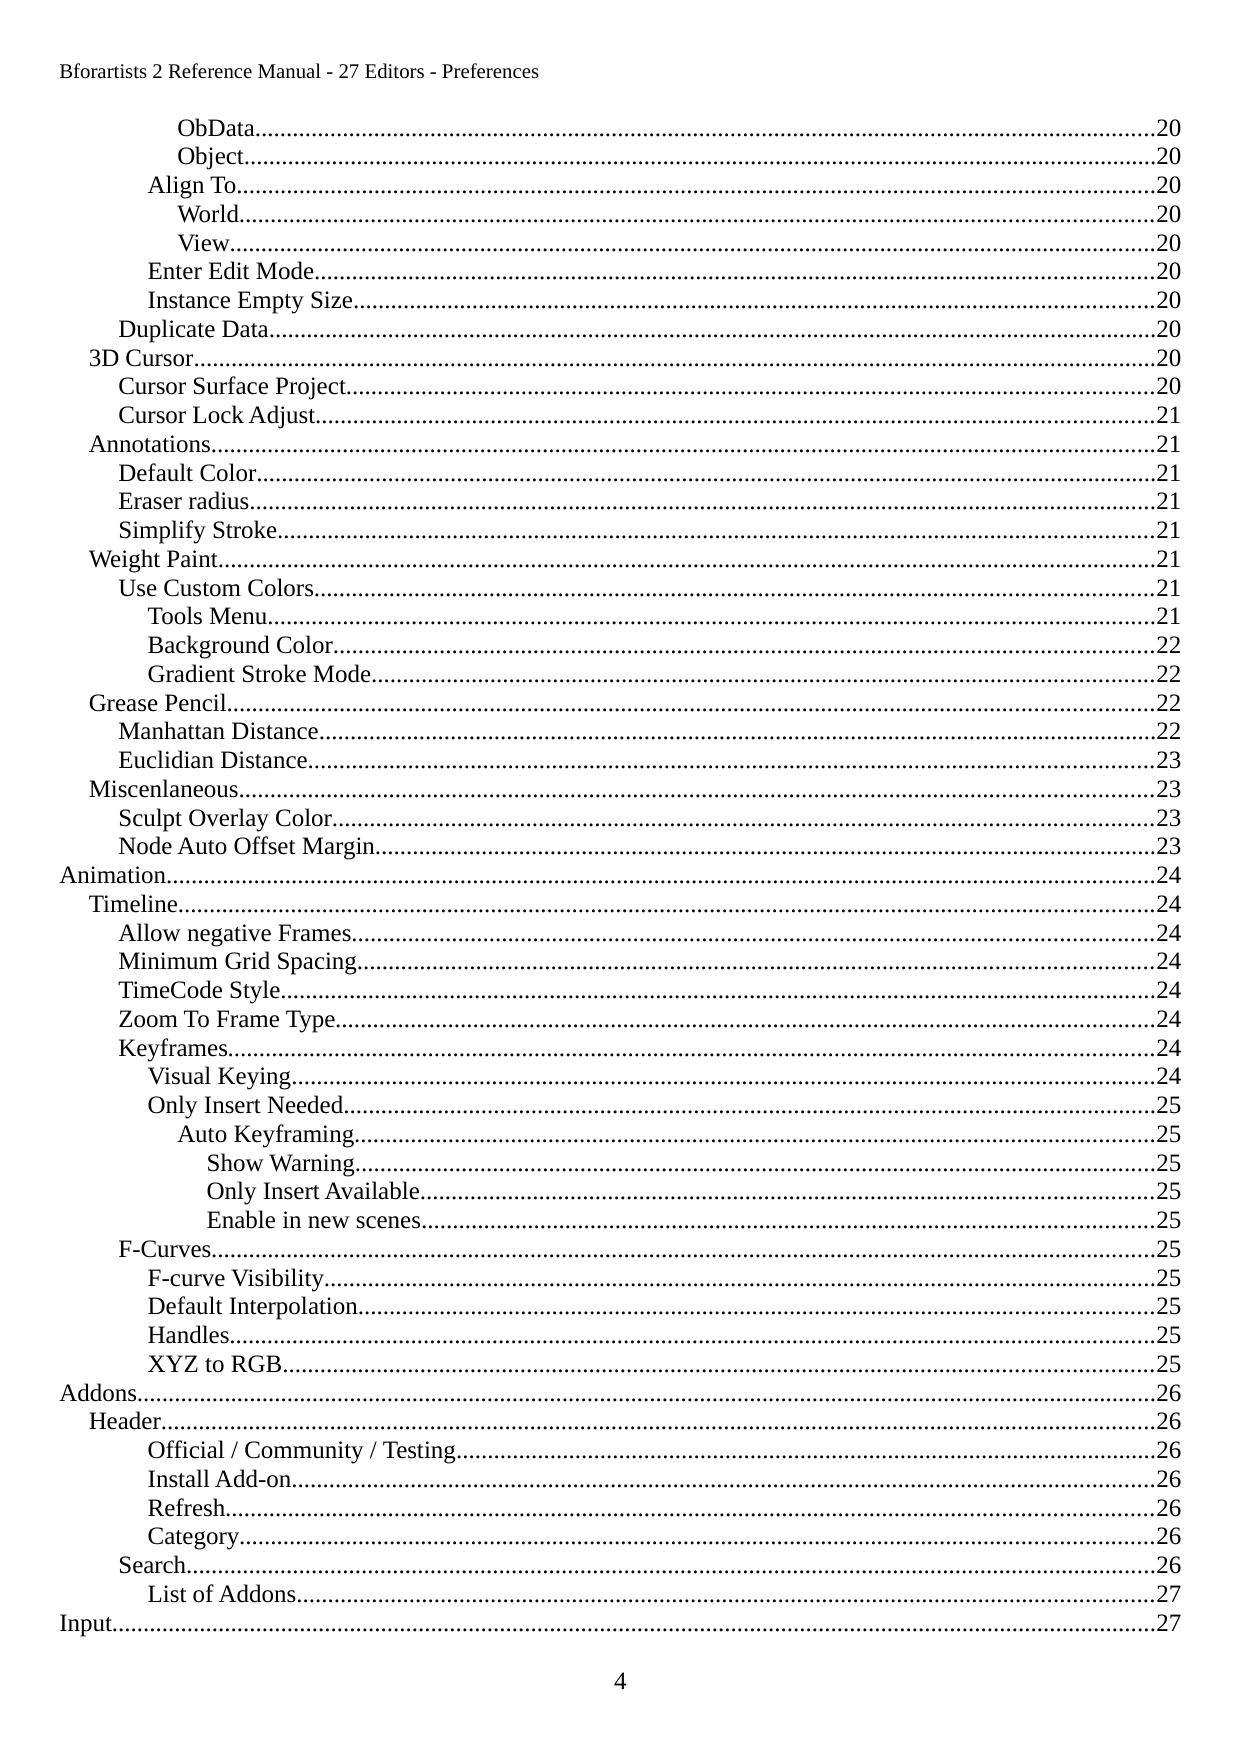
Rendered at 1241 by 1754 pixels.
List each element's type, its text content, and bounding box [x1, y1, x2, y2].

text Only Insert Available 25 [206, 1176, 1181, 1205]
text Grease Pencil 22 [88, 688, 1181, 716]
text Zoom To Frame Type 24 [118, 1004, 1181, 1033]
text Duplicate Data 20 [118, 314, 1181, 343]
text Allow negative Frames 24 [118, 918, 1181, 946]
text Miscenlaneous 23 [88, 774, 1181, 803]
text Gradient Stroke Mode 22 [147, 659, 1181, 688]
text XYZ to RGB 25 [147, 1349, 1181, 1378]
text TimeCode Style 24 [118, 975, 1181, 1004]
text Visual Keying 24 [147, 1061, 1181, 1090]
text List of Addons 27 [147, 1579, 1181, 1608]
text Header 26 [88, 1406, 1181, 1435]
text Official / Community / Testing 26 [147, 1435, 1181, 1464]
text Object 20 [177, 141, 1181, 170]
text Only Insert Needed 25 [147, 1090, 1181, 1119]
text Manhattan Distance 22 [118, 716, 1181, 745]
text Addons 26 [59, 1378, 1181, 1406]
text Auto Keyframing 25 [177, 1119, 1181, 1148]
text 3D Cursor 20 [88, 343, 1181, 371]
text Refresh 26 [147, 1493, 1181, 1521]
text Input 27 [59, 1608, 1181, 1636]
text Show Warning 25 [206, 1148, 1181, 1176]
text Minimum Grid Spacing 24 [118, 946, 1181, 975]
text Enter Edit Mode 20 [147, 256, 1181, 285]
text Tools Menu 21 [147, 601, 1181, 630]
text Category 26 [147, 1521, 1181, 1550]
text Animation 24 [59, 860, 1181, 889]
text World 20 [177, 199, 1181, 228]
text ObData 20 [177, 113, 1181, 141]
text Sculpt Overlay Color 23 [118, 803, 1181, 831]
text Default Color 21 [118, 458, 1181, 486]
text Cursor Lock Adjust 21 [118, 400, 1181, 429]
text F-curve Visibility 25 [147, 1263, 1181, 1291]
text Install Add-on 26 [147, 1464, 1181, 1493]
text Background Color 22 [147, 630, 1181, 659]
text Eraser radius 21 [118, 486, 1181, 515]
text Use Custom Colors 21 [118, 573, 1181, 601]
text View 20 [177, 228, 1181, 256]
text Weight Paint 21 [88, 544, 1181, 573]
text Timeline 24 [88, 889, 1181, 918]
text Node Auto Offset Margin 23 [118, 831, 1181, 860]
text Handles 25 [147, 1320, 1181, 1349]
text F-Curves 25 [118, 1234, 1181, 1263]
text Align To 20 [147, 170, 1181, 199]
text Keyframes 24 [118, 1033, 1181, 1061]
text Default Interpolation 25 [147, 1291, 1181, 1320]
text Search 26 [118, 1550, 1181, 1579]
text Enable in new scenes 25 [206, 1205, 1181, 1234]
text Instance Empty Size 20 [147, 285, 1181, 314]
text Cursor Surface Project 20 [118, 371, 1181, 400]
text Simplify Stroke 21 [118, 515, 1181, 544]
text Annotations 21 [88, 429, 1181, 458]
text Euclidian Distance 23 [118, 745, 1181, 774]
